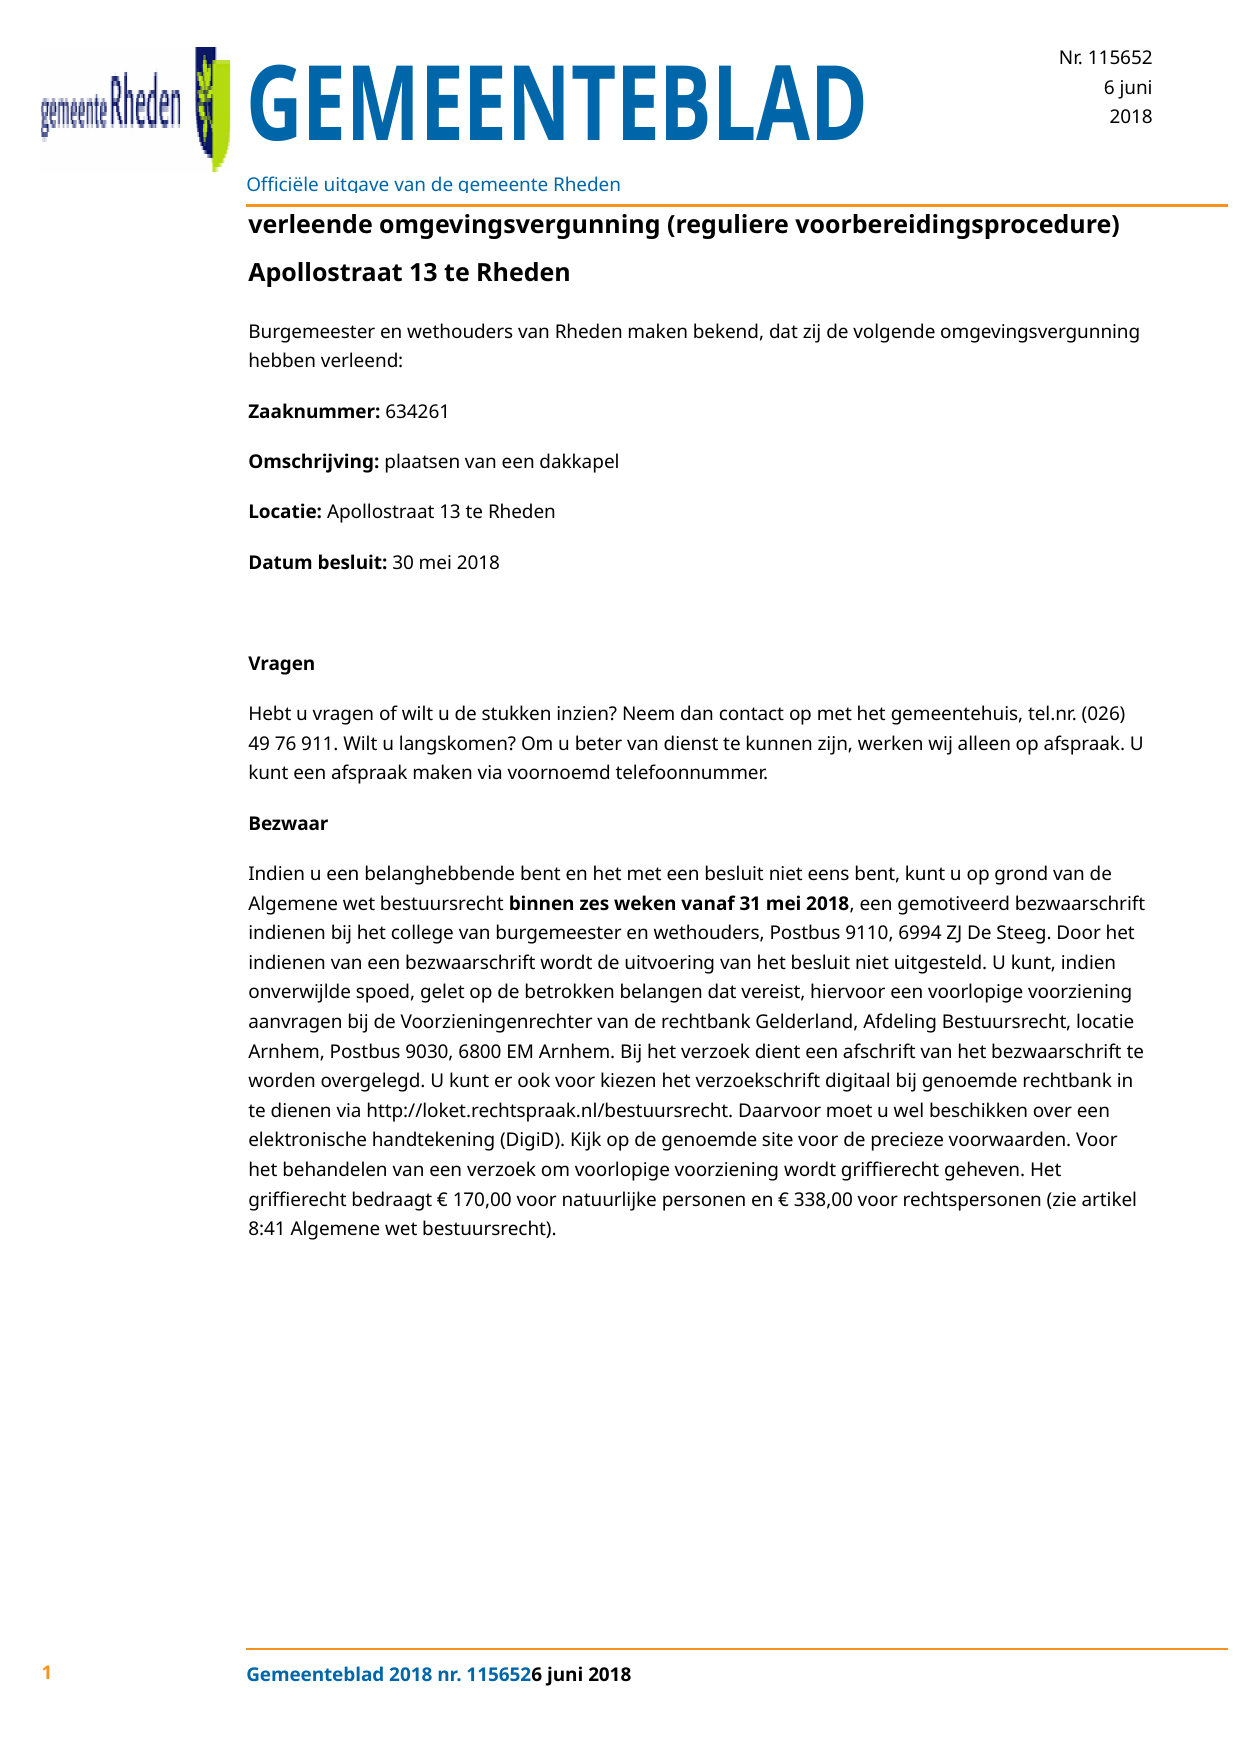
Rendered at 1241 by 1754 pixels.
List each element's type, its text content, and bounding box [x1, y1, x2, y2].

text Hebt u vragen of wilt u de stukken inzien? Neem dan contact op met het gemeentehuis, tel.nr. (026) 49 76 911. Wilt u langskomen? Om u beter van dienst te kunnen zijn, werken wij alleen op afspraak. U kunt een afspraak maken via voornoemd telefoonnummer. [248, 700, 1152, 785]
text verleende omgevingsvergunning (reguliere voorbereidingsprocedure) Apollostraat 13 te Rheden [248, 207, 1152, 288]
text Bezwaar [248, 810, 1152, 836]
text Omschrijving: plaatsen van een dakkapel [248, 448, 1152, 474]
picture [41, 47, 231, 172]
text Burgemeester en wethouders van Rheden maken bekend, dat zij de volgende omgevingsvergunning hebben verleend: [248, 318, 1152, 373]
text Locatie: Apollostraat 13 te Rheden [248, 499, 1152, 524]
text Vragen [248, 650, 1152, 676]
text Zaaknummer: 634261 [248, 398, 1152, 424]
text Indien u een belanghebbende bent en het met een besluit niet eens bent, kunt u op grond van de Algemene wet bestuursrecht binnen zes weken vanaf 31 mei 2018, een gemotiveerd bezwaarschrift indienen bij het college van burgemeester en wethouders, Postbus 9110, 6994 ZJ De Steeg. Door het indienen van een bezwaarschrift wordt de uitvoering van het besluit niet uitgesteld. U kunt, indien onverwijlde spoed, gelet op de betrokken belangen dat vereist, hiervoor een voorlopige voorziening aanvragen bij de Voorzieningenrechter van de rechtbank Gelderland, Afdeling Bestuursrecht, locatie Arnhem, Postbus 9030, 6800 EM Arnhem. Bij het verzoek dient een afschrift van het bezwaarschrift te worden overgelegd. U kunt er ook voor kiezen het verzoekschrift digitaal bij genoemde rechtbank in te dienen via http://loket.rechtspraak.nl/bestuursrecht. Daarvoor moet u wel beschikken over een elektronische handtekening (DigiD). Kijk op de genoemde site voor de precieze voorwaarden. Voor het behandelen van een verzoek om voorlopige voorziening wordt griffierecht geheven. Het griffierecht bedraagt € 170,00 voor natuurlijke personen en € 338,00 voor rechtspersonen (zie artikel 8:41 Algemene wet bestuursrecht). [248, 860, 1152, 1241]
text Datum besluit: 30 mei 2018 [248, 549, 1152, 575]
